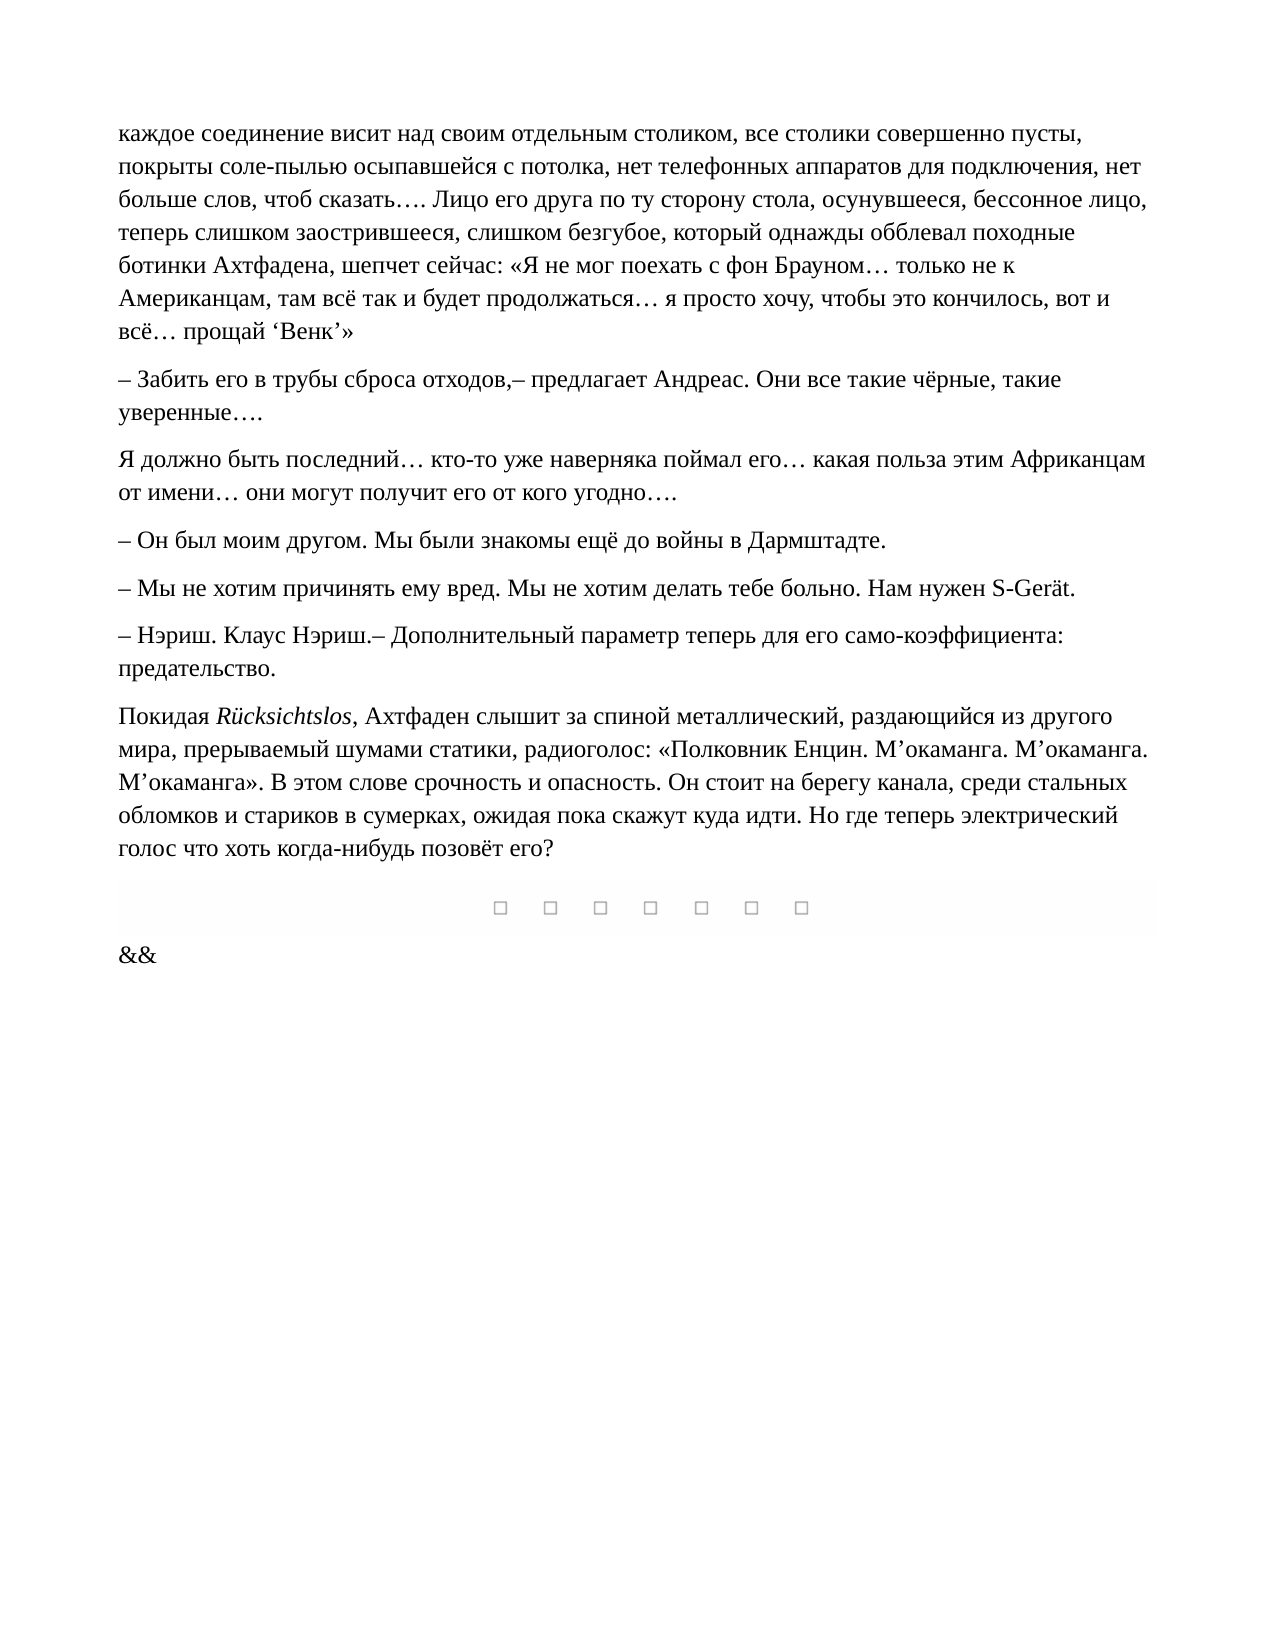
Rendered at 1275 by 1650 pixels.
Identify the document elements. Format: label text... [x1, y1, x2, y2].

text Я должно быть последний… кто-то уже наверняка поймал его… какая польза этим Африканцам от имени… они могут получит его от кого угодно…. [118, 444, 1157, 506]
text каждое соединение висит над своим отдельным столиком, все столики совершенно пусты, покрыты соле-пылью осыпавшейся с потолка, нет телефонных аппаратов для подключения, нет больше слов, чтоб сказать…. Лицо его друга по ту сторону стола, осунувшееся, бессонное лицо, теперь слишком заострившееся, слишком безгубое, который однажды обблевал походные ботинки Ахтфадена, шепчет сейчас: «Я не мог поехать с фон Брауном… только не к Американцам, там всё так и будет продолжаться… я просто хочу, чтобы это кончилось, вот и всё… прощай ‘Венк’» [118, 118, 1157, 345]
text && [118, 936, 1157, 968]
picture [118, 880, 1157, 936]
text – Нэриш. Клаус Нэриш.– Дополнительный параметр теперь для его само-коэффициента: предательство. [118, 620, 1157, 682]
text – Он был моим другом. Мы были знакомы ещё до войны в Дармштадте. [118, 525, 1157, 554]
text Покидая Rücksichtslos, Ахтфаден слышит за спиной металлический, раздающийся из другого мира, прерываемый шумами статики, радиоголос: «Полковник Енцин. M’oкаманга. M’oкаманга. M’oкаманга». В этом слове срочность и опасность. Он стоит на берегу канала, среди стальных обломков и стариков в сумерках, ожидая пока скажут куда идти. Но где теперь электрический голос что хоть когда-нибудь позовёт его? [118, 701, 1157, 862]
text – Забить его в трубы сброса отходов,– предлагает Андреас. Они все такие чёрные, такие уверенные…. [118, 364, 1157, 426]
text – Мы не хотим причинять ему вред. Мы не хотим делать тебе больно. Нам нужен S-Gerät. [118, 573, 1157, 601]
